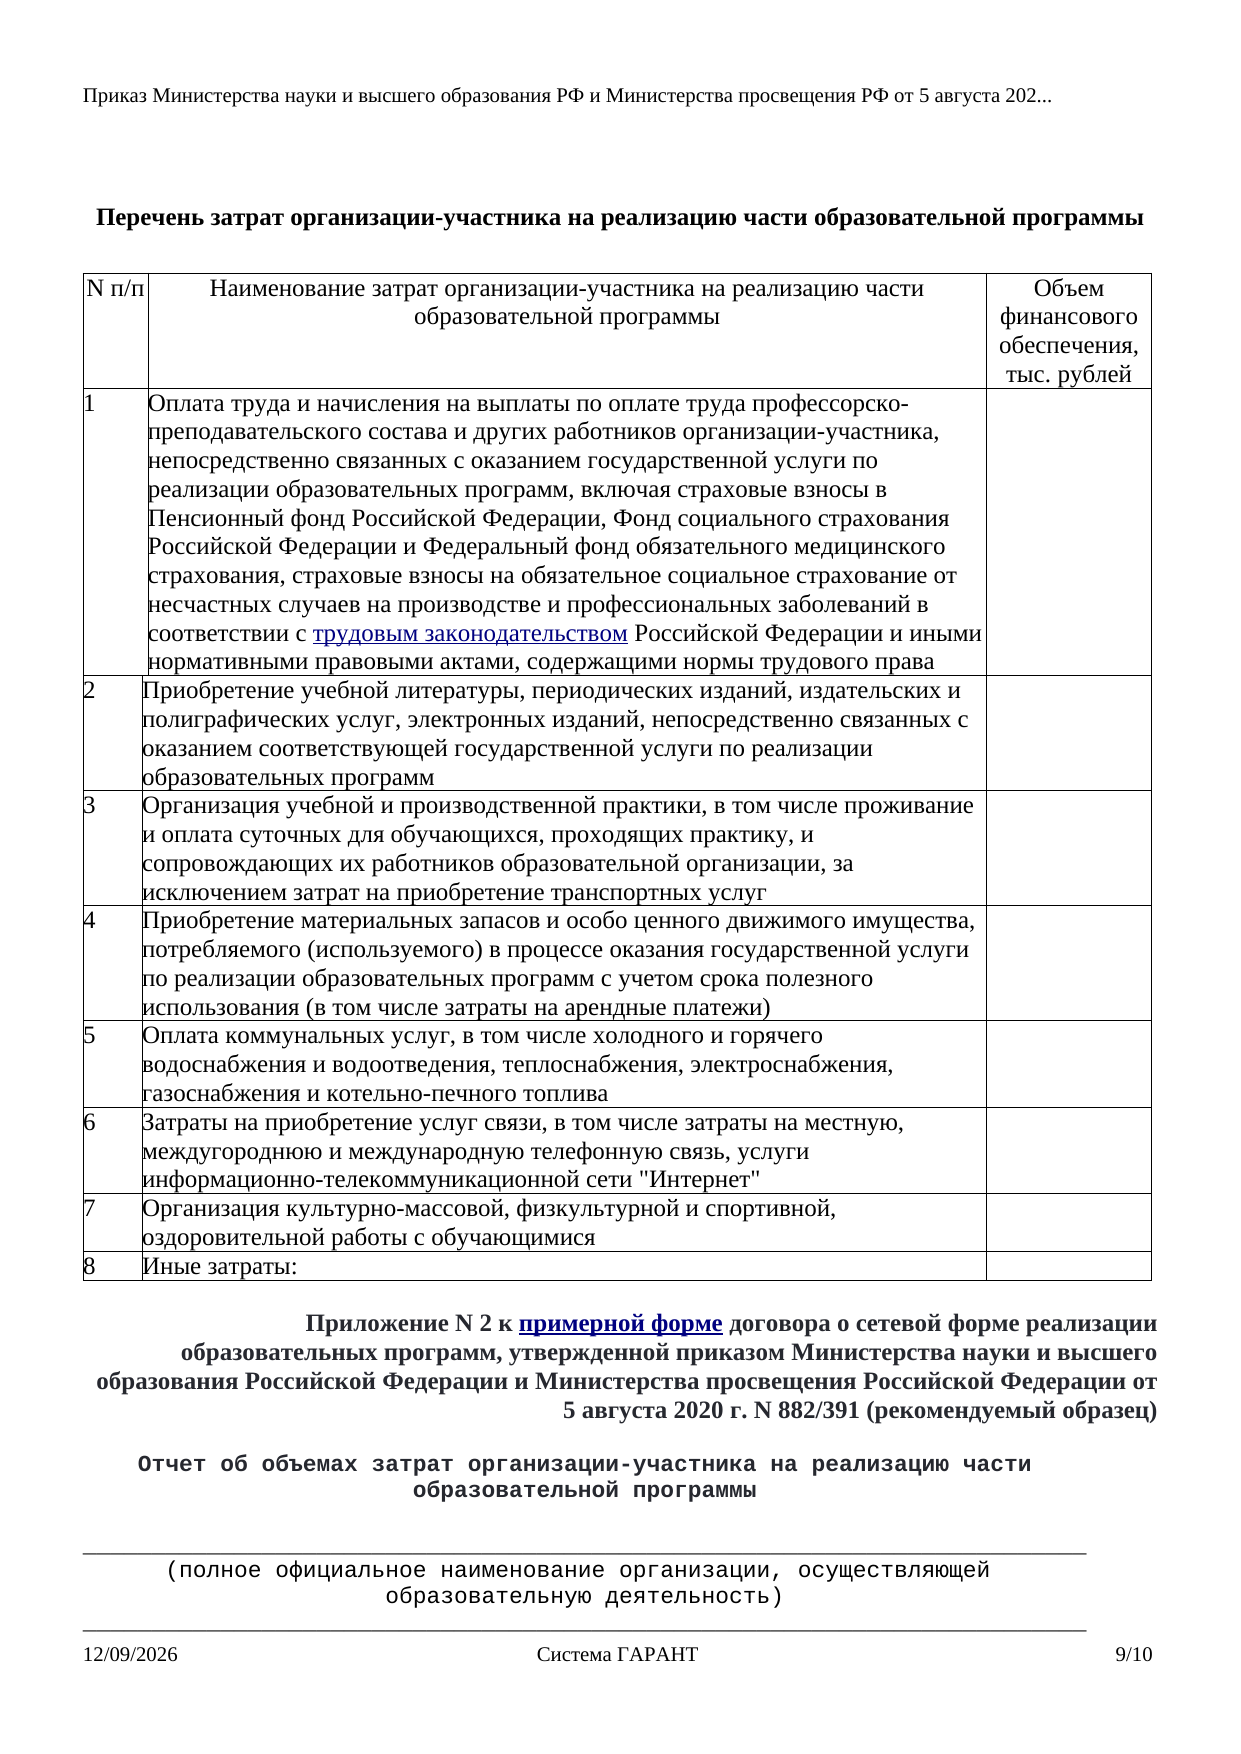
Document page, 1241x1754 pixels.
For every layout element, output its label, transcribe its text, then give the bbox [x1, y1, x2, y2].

table_cell 6 [84, 1108, 142, 1193]
text Отчет об объемах затрат организации-участника на реализацию части [83, 1452, 1157, 1478]
table_cell Приобретение материальных запасов и особо ценного движимого имущества, потребляемого (используемого) в процессе оказания государственной услуги по реализации образовательных программ с учетом срока полезного использования (в том числе затраты на арендные платежи) [143, 906, 986, 1020]
table_cell [987, 1194, 1151, 1251]
table_cell Затраты на приобретение услуг связи, в том числе затраты на местную, междугороднюю и международную телефонную связь, услуги информационно-телекоммуникационной сети "Интернет" [143, 1108, 986, 1193]
table_header Наименование затрат организации-участника на реализацию части образовательной программы [149, 274, 986, 388]
table_cell 5 [84, 1021, 142, 1107]
text Приложение N 2 к примерной форме договора о сетевой форме реализации образовательных программ, утвержденной приказом Министерства науки и высшего образования Российской Федерации и Министерства просвещения Российской Федерации от 5 августа 2020 г. N 882/391 (рекомендуемый образец) [83, 1308, 1157, 1423]
table_cell 3 [84, 791, 142, 905]
table_cell [987, 1252, 1151, 1280]
text _________________________________________________________________________ [83, 1533, 1157, 1559]
table_cell Организация культурно-массовой, физкультурной и спортивной, оздоровительной работы с обучающимися [143, 1194, 986, 1251]
text образовательную деятельность) [83, 1585, 1157, 1611]
table_cell [987, 1108, 1151, 1193]
table_header Объем финансового обеспечения, тыс. рублей [987, 274, 1151, 388]
table_cell [987, 389, 1151, 675]
table_cell 4 [84, 906, 142, 1020]
table_cell 1 [84, 389, 148, 675]
text _________________________________________________________________________ [83, 1611, 1157, 1637]
text (полное официальное наименование организации, осуществляющей [83, 1559, 1157, 1585]
table_header N п/п [84, 274, 148, 388]
table_cell [987, 906, 1151, 1020]
table_cell 2 [84, 676, 142, 790]
table_cell [987, 791, 1151, 905]
table_cell Иные затраты: [143, 1252, 986, 1280]
table_cell [987, 1021, 1151, 1107]
table_cell Оплата коммунальных услуг, в том числе холодного и горячего водоснабжения и водоотведения, теплоснабжения, электроснабжения, газоснабжения и котельно-печного топлива [143, 1021, 986, 1107]
table_cell [987, 676, 1151, 790]
table_cell Приобретение учебной литературы, периодических изданий, издательских и полиграфических услуг, электронных изданий, непосредственно связанных с оказанием соответствующей государственной услуги по реализации образовательных программ [143, 676, 986, 790]
subtitle Перечень затрат организации-участника на реализацию части образовательной программы [83, 202, 1157, 231]
text образовательной программы [83, 1478, 1157, 1504]
table_cell 8 [84, 1252, 142, 1280]
table_cell Организация учебной и производственной практики, в том числе проживание и оплата суточных для обучающихся, проходящих практику, и сопровождающих их работников образовательной организации, за исключением затрат на приобретение транспортных услуг [143, 791, 986, 905]
table_cell 7 [84, 1194, 142, 1251]
table_cell Оплата труда и начисления на выплаты по оплате труда профессорско-преподавательского состава и других работников организации-участника, непосредственно связанных с оказанием государственной услуги по реализации образовательных программ, включая страховые взносы в Пенсионный фонд Российской Федерации, Фонд социального страхования Российской Федерации и Федеральный фонд обязательного медицинского страхования, страховые взносы на обязательное социальное страхование от несчастных случаев на производстве и профессиональных заболеваний в соответствии с трудовым законодательством Российской Федерации и иными нормативными правовыми актами, содержащими нормы трудового права [149, 389, 986, 675]
